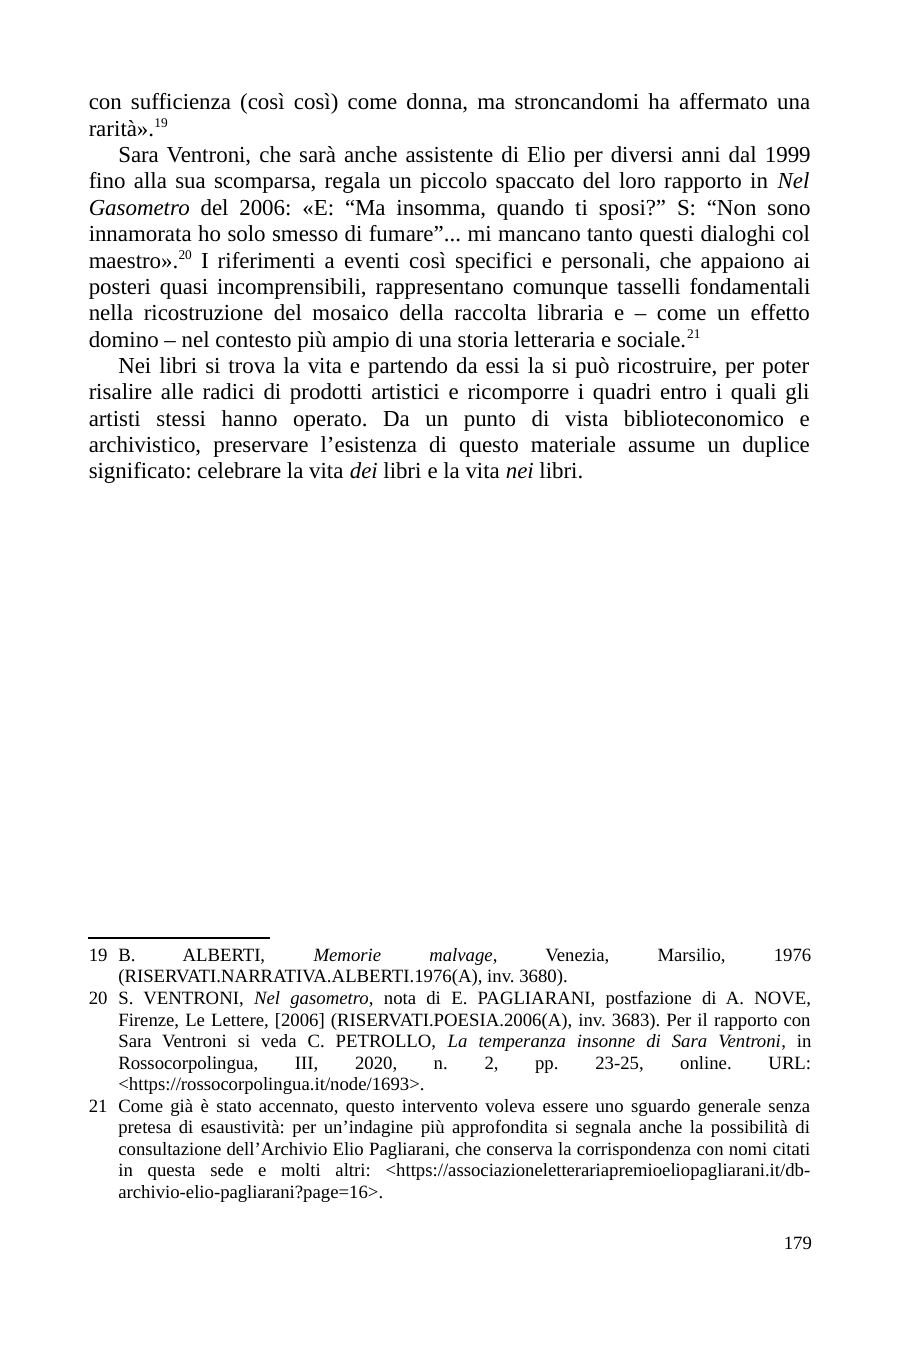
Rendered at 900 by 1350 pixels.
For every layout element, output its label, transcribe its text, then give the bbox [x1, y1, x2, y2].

text B. ALBERTI, Memorie malvage, Venezia, Marsilio, 1976 (RISERVATI.NARRATIVA.ALBERTI.1976(A), inv. 3680). [88, 944, 811, 987]
text Nei libri si trova la vita e partendo da essi la si può ricostruire, per poter risalire alle radici di prodotti artistici e ricomporre i quadri entro i quali gli artisti stessi hanno operato. Da un punto di vista biblioteconomico e archivistico, preservare l’esistenza di questo materiale assume un duplice significato: celebrare la vita dei libri e la vita nei libri. [88, 352, 811, 484]
text Come già è stato accennato, questo intervento voleva essere uno sguardo generale senza pretesa di esaustività: per un’indagine più approfondita si segnala anche la possibilità di consultazione dell’Archivio Elio Pagliarani, che conserva la corrispondenza con nomi citati in questa sede e molti altri: <https://associazioneletterariapremioeliopagliarani.it/db-archivio-elio-pagliarani?page=16>. [88, 1095, 811, 1202]
text con sufficienza (così così) come donna, ma stroncandomi ha affermato una rarità». [88, 88, 811, 141]
text S. VENTRONI, Nel gasometro, nota di E. PAGLIARANI, postfazione di A. NOVE, Firenze, Le Lettere, [2006] (RISERVATI.POESIA.2006(A), inv. 3683). Per il rapporto con Sara Ventroni si veda C. PETROLLO, La temperanza insonne di Sara Ventroni, in Rossocorpolingua, III, 2020, n. 2, pp. 23-25, online. URL: <https://rossocorpolingua.it/node/1693>. [88, 987, 811, 1095]
text Sara Ventroni, che sarà anche assistente di Elio per diversi anni dal 1999 fino alla sua scomparsa, regala un piccolo spaccato del loro rapporto in Nel Gasometro del 2006: «E: “Ma insomma, quando ti sposi?” S: “Non sono innamorata ho solo smesso di fumare”... mi mancano tanto questi dialoghi col maestro». I riferimenti a eventi così specifici e personali, che appaiono ai posteri quasi incomprensibili, rappresentano comunque tasselli fondamentali nella ricostruzione del mosaico della raccolta libraria e – come un effetto domino – nel contesto più ampio di una storia letteraria e sociale. [88, 141, 811, 352]
